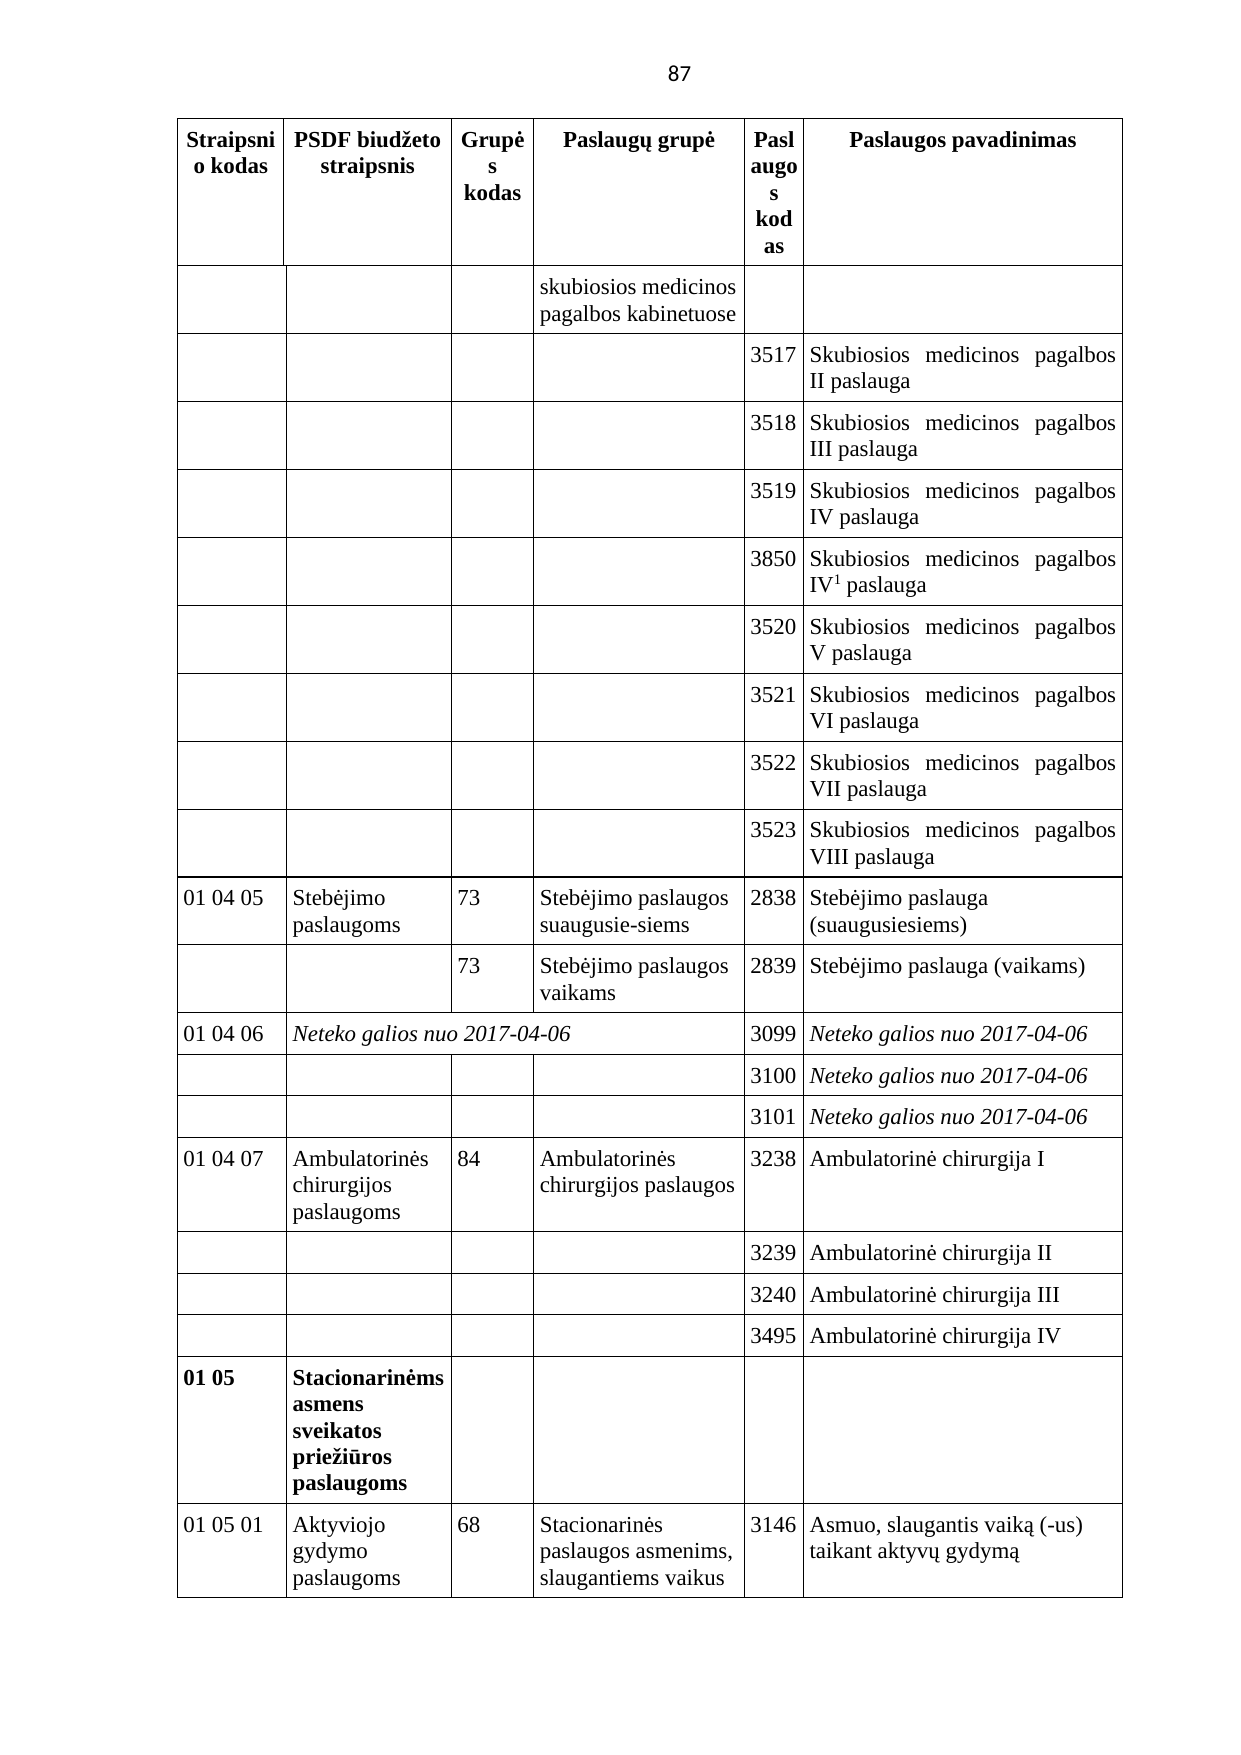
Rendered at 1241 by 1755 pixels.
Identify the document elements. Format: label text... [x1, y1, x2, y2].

table_cell [452, 1315, 533, 1356]
table_cell [534, 742, 744, 808]
table_cell [287, 538, 451, 605]
table_cell 01 04 05 [178, 878, 286, 944]
table_cell [287, 1055, 451, 1095]
table_cell skubiosios medicinos pagalbos kabinetuose [534, 266, 744, 333]
table_cell [178, 1315, 286, 1356]
table_cell [534, 538, 744, 605]
table_cell [178, 810, 286, 876]
table_cell 73 [452, 878, 533, 944]
table_cell [452, 334, 533, 401]
table_cell 3101 [745, 1096, 803, 1137]
table_cell [534, 1232, 744, 1273]
table_cell Stebėjimo paslauga (vaikams) [804, 945, 1122, 1012]
table_cell [534, 674, 744, 741]
table_cell [452, 470, 533, 537]
table_cell [452, 266, 533, 333]
table_cell Stebėjimo paslaugos suaugusie-siems [534, 878, 744, 944]
table_cell Stebėjimo paslauga (suaugusiesiems) [804, 878, 1122, 944]
table_cell Asmuo, slaugantis vaiką (-us) taikant aktyvų gydymą [804, 1504, 1122, 1597]
table_cell 3850 [745, 538, 803, 605]
table_cell 3146 [745, 1504, 803, 1597]
table_cell 3523 [745, 810, 803, 876]
table_cell Neteko galios nuo 2017-04-06 [804, 1096, 1122, 1137]
table_cell 01 05 [178, 1357, 286, 1503]
table_cell Stebėjimo paslaugos vaikams [534, 945, 744, 1012]
table_cell 3100 [745, 1055, 803, 1095]
table_cell 01 05 01 [178, 1504, 286, 1597]
table_cell [534, 1315, 744, 1356]
table_cell [534, 810, 744, 876]
table_cell [452, 1232, 533, 1273]
table_cell 3099 [745, 1013, 803, 1054]
table_cell Skubiosios medicinos pagalbos V paslauga [804, 606, 1122, 673]
table_cell [178, 266, 286, 333]
table_cell Skubiosios medicinos pagalbos III paslauga [804, 402, 1122, 469]
table_cell Neteko galios nuo 2017-04-06 [804, 1013, 1122, 1054]
table_cell [287, 742, 451, 808]
table_cell 2838 [745, 878, 803, 944]
table_cell 2839 [745, 945, 803, 1012]
table_cell 3239 [745, 1232, 803, 1273]
table_cell Ambulatorinės chirurgijos paslaugos [534, 1138, 744, 1231]
table_cell 01 04 06 [178, 1013, 286, 1054]
table_cell 3240 [745, 1274, 803, 1314]
table_cell Stacionarinėms asmens sveikatos priežiūros paslaugoms [287, 1357, 451, 1503]
table_cell 3518 [745, 402, 803, 469]
table_cell [287, 810, 451, 876]
table_cell 3238 [745, 1138, 803, 1231]
table_cell [804, 1357, 1122, 1503]
table_cell [287, 606, 451, 673]
table_cell Ambulatorinė chirurgija III [804, 1274, 1122, 1314]
table_cell [534, 334, 744, 401]
table_cell Neteko galios nuo 2017-04-06 [804, 1055, 1122, 1095]
table_cell [452, 674, 533, 741]
table_cell 01 04 07 [178, 1138, 286, 1231]
table_cell 68 [452, 1504, 533, 1597]
table_cell [452, 606, 533, 673]
table_cell Stebėjimo paslaugoms [287, 878, 451, 944]
table_cell [178, 1096, 286, 1137]
table_cell 3520 [745, 606, 803, 673]
table_cell [534, 1096, 744, 1137]
table_cell [452, 742, 533, 808]
table_cell [534, 1055, 744, 1095]
table_cell [178, 1055, 286, 1095]
table_cell [178, 1232, 286, 1273]
table_cell 3519 [745, 470, 803, 537]
table_cell [287, 470, 451, 537]
table_header Grupės kodas [452, 119, 533, 265]
table_header Paslaugos kodas [745, 119, 803, 265]
table_cell [178, 1274, 286, 1314]
table_cell [452, 538, 533, 605]
table_cell Skubiosios medicinos pagalbos VIII paslauga [804, 810, 1122, 876]
table_header PSDF biudžeto straipsnis [284, 119, 451, 265]
table_cell Ambulatorinė chirurgija II [804, 1232, 1122, 1273]
table_cell 84 [452, 1138, 533, 1231]
table_cell [534, 606, 744, 673]
table_cell Stacionarinės paslaugos asmenims, slaugantiems vaikus [534, 1504, 744, 1597]
table_cell [745, 1357, 803, 1503]
table_cell [452, 810, 533, 876]
table_cell [287, 1232, 451, 1273]
table_cell Skubiosios medicinos pagalbos VI paslauga [804, 674, 1122, 741]
table_cell [452, 1055, 533, 1095]
table_cell [178, 674, 286, 741]
table_cell [287, 1315, 451, 1356]
table_cell [178, 945, 286, 1012]
table_cell [534, 402, 744, 469]
table_cell Ambulatorinė chirurgija I [804, 1138, 1122, 1231]
table_cell [452, 1096, 533, 1137]
table_header Paslaugų grupė [534, 119, 744, 265]
table_cell [745, 266, 803, 333]
table_cell 3521 [745, 674, 803, 741]
table_cell [178, 402, 286, 469]
table_cell [534, 1274, 744, 1314]
table_cell [804, 266, 1122, 333]
table_cell Skubiosios medicinos pagalbos VII paslauga [804, 742, 1122, 808]
table_cell 3495 [745, 1315, 803, 1356]
table_cell Skubiosios medicinos pagalbos II paslauga [804, 334, 1122, 401]
table_cell [178, 470, 286, 537]
table_cell Ambulatorinės chirurgijos paslaugoms [287, 1138, 451, 1231]
table_cell [287, 1274, 451, 1314]
table_cell [178, 606, 286, 673]
table_cell [534, 470, 744, 537]
table_cell [287, 266, 451, 333]
table_cell [178, 538, 286, 605]
table_header Paslaugos pavadinimas [804, 119, 1122, 265]
table_cell [534, 1357, 744, 1503]
table_cell Skubiosios medicinos pagalbos IV paslauga [804, 470, 1122, 537]
table_header Straipsnio kodas [178, 119, 283, 265]
table_cell 73 [452, 945, 533, 1012]
table_cell 3517 [745, 334, 803, 401]
table_cell [452, 402, 533, 469]
table_cell Skubiosios medicinos pagalbos IV1 paslauga [804, 538, 1122, 605]
table_cell [287, 402, 451, 469]
table_cell [178, 334, 286, 401]
table_cell [287, 945, 451, 1012]
table_cell Aktyviojo gydymo paslaugoms [287, 1504, 451, 1597]
table_cell [287, 334, 451, 401]
table_cell Neteko galios nuo 2017-04-06 [287, 1013, 744, 1054]
table_cell [452, 1274, 533, 1314]
table_cell [452, 1357, 533, 1503]
table_cell Ambulatorinė chirurgija IV [804, 1315, 1122, 1356]
table_cell [178, 742, 286, 808]
table_cell [287, 674, 451, 741]
table_cell [287, 1096, 451, 1137]
table_cell 3522 [745, 742, 803, 808]
